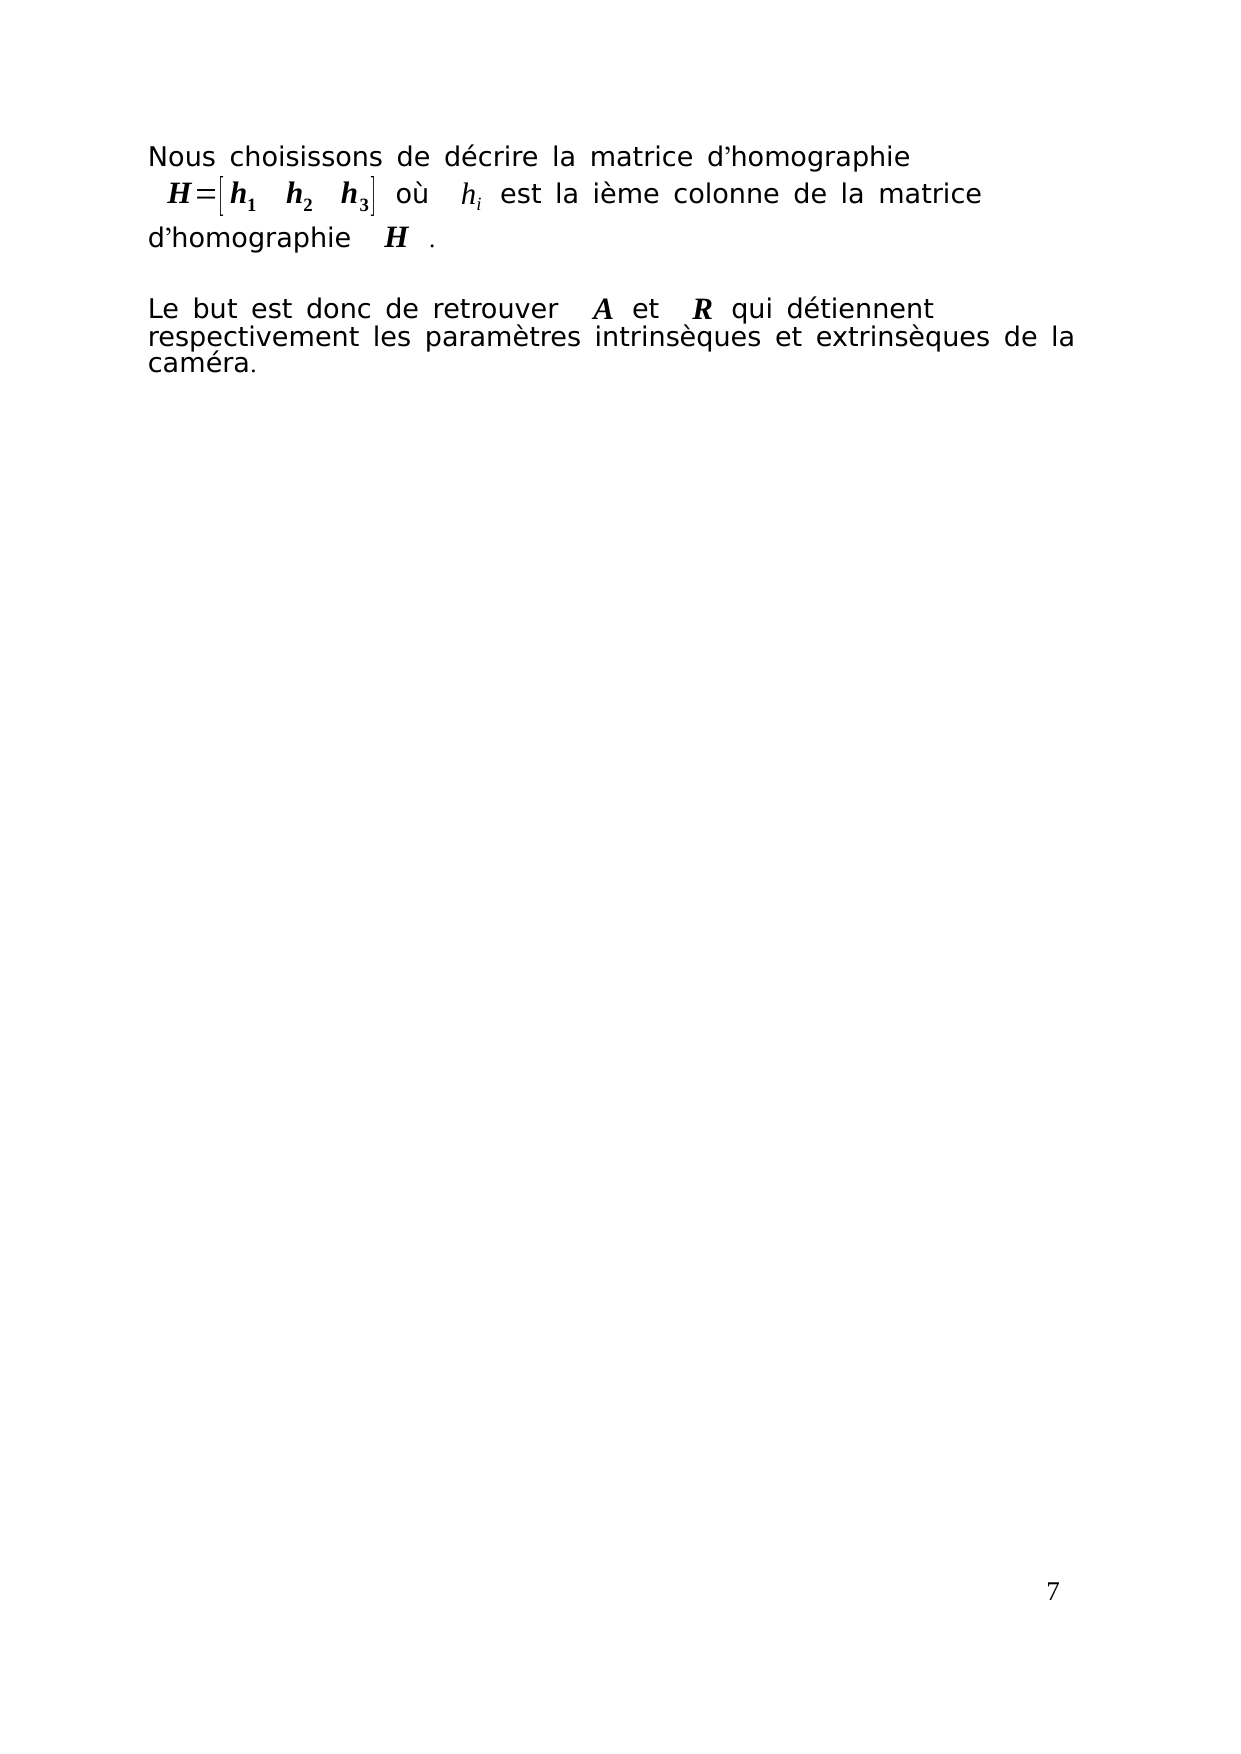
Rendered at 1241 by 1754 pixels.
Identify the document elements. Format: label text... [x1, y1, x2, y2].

text Le but est donc de retrouver et qui détiennent respectivement les paramètres intrinsèques et extrinsèques de la caméra. [148, 291, 1093, 379]
text Nous choisissons de décrire la matrice d’homographie où est la ième colonne de la matrice d’homographie . [148, 148, 1093, 254]
